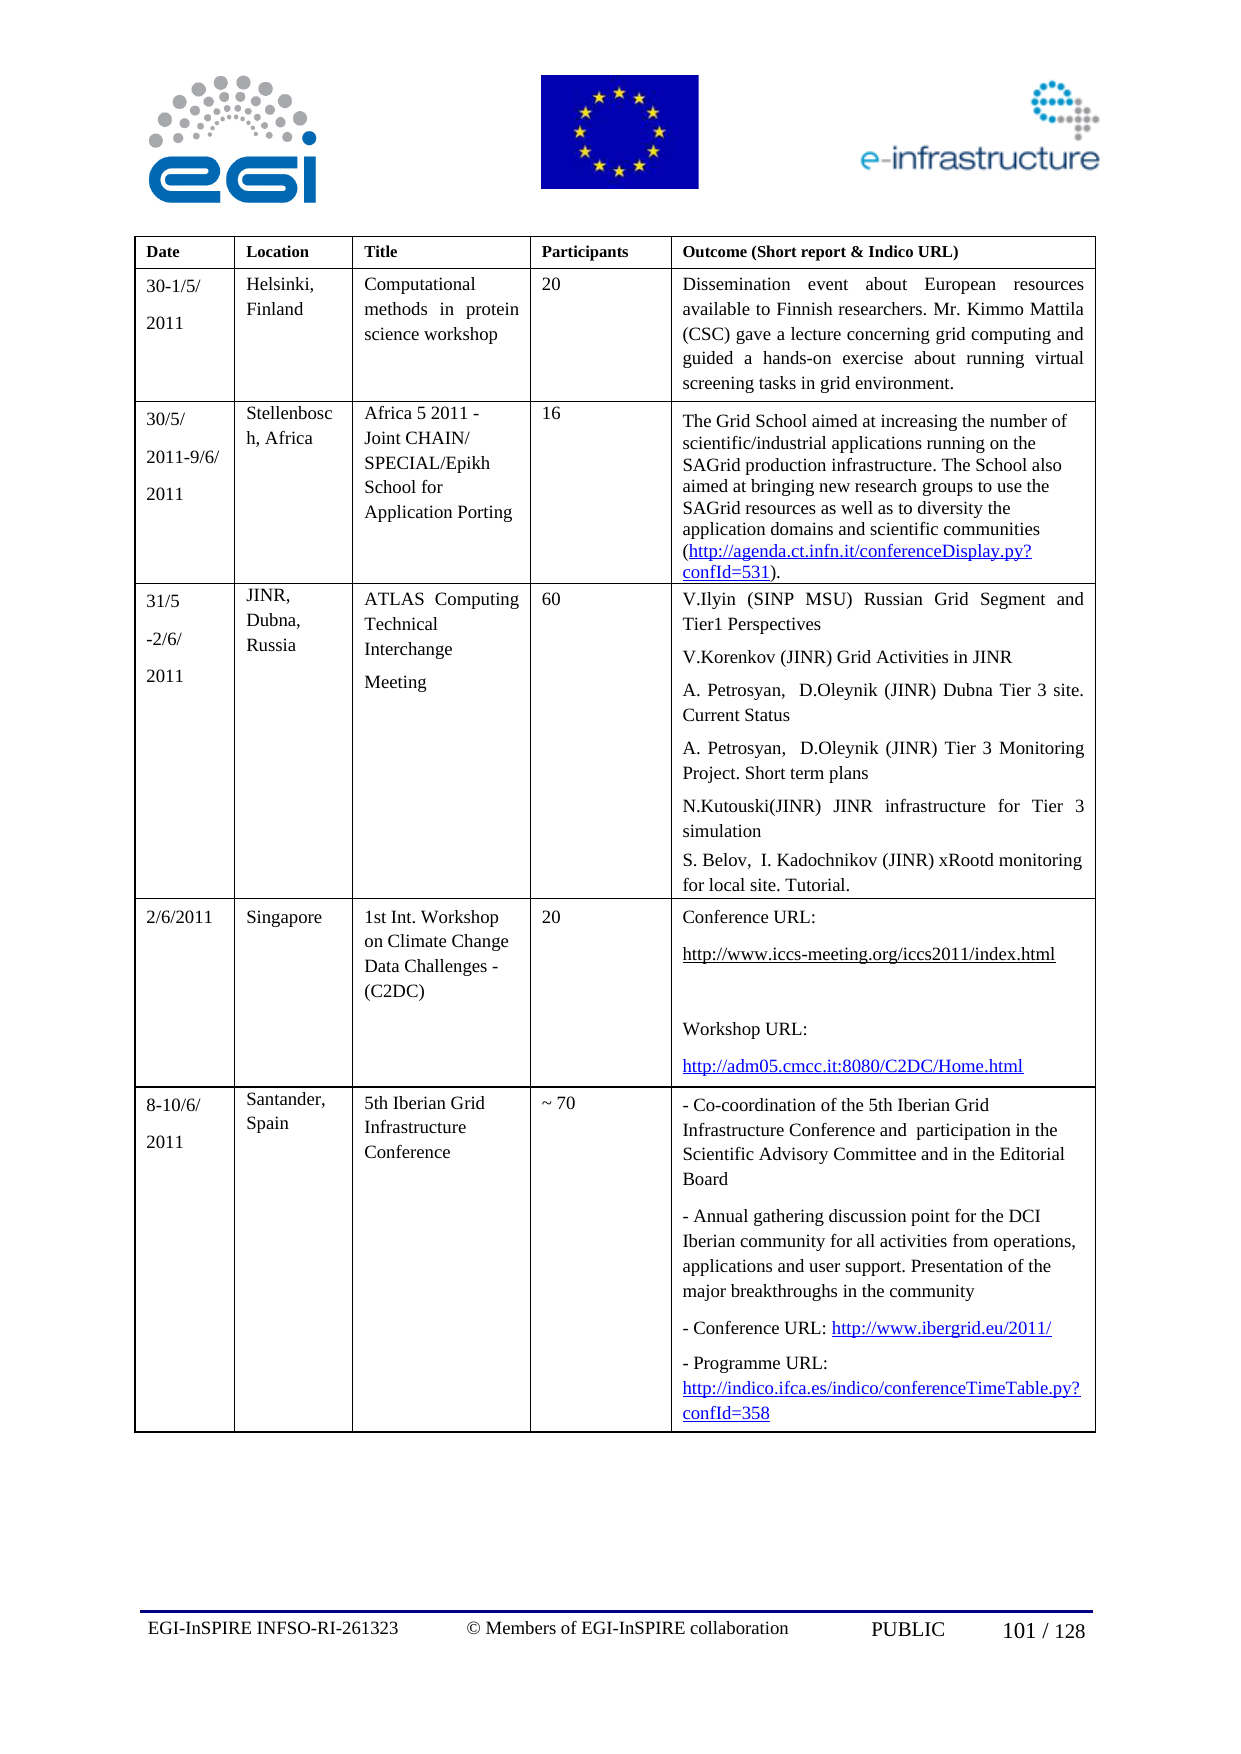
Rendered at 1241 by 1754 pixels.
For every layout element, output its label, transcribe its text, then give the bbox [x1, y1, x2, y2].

table_cell 20 [531, 899, 671, 1086]
table_cell 8-10/6/ 2011 [136, 1088, 234, 1431]
table_header Location [235, 237, 352, 268]
table_cell The Grid School aimed at increasing the number of scientific/industrial applications running on the SAGrid production infrastructure. The School also aimed at bringing new research groups to use the SAGrid resources as well as to diversity the application domains and scientific communities (http://agenda.ct.infn.it/conferenceDisplay.py?confId=531). [672, 402, 1095, 583]
table_cell Singapore [235, 899, 352, 1086]
table_header Participants [531, 237, 671, 268]
table_cell 1st Int. Workshop on Climate Change Data Challenges - (C2DC) [353, 899, 530, 1086]
table_cell ~ 70 [531, 1088, 671, 1431]
table_cell 16 [531, 402, 671, 583]
table_cell Santander, Spain [235, 1088, 352, 1431]
table_cell 31/5 -2/6/ 2011 [136, 584, 234, 898]
table_cell Helsinki, Finland [235, 269, 352, 401]
table_cell ATLAS Computing Technical Interchange Meeting [353, 584, 530, 898]
table_cell 30/5/ 2011-9/6/ 2011 [136, 402, 234, 583]
table_cell V.Ilyin (SINP MSU) Russian Grid Segment and Tier1 Perspectives V.Korenkov (JINR) Grid Activities in JINR A. Petrosyan, D.Oleynik (JINR) Dubna Tier 3 site. Current Status A. Petrosyan, D.Oleynik (JINR) Tier 3 Monitoring Project. Short term plans N.Kutouski(JINR) JINR infrastructure for Tier 3 simulation S. Belov, I. Kadochnikov (JINR) xRootd monitoring for local site. Tutorial. [672, 584, 1095, 898]
table_cell Conference URL: http://www.iccs-meeting.org/iccs2011/index.html Workshop URL: http://adm05.cmcc.it:8080/C2DC/Home.html [672, 899, 1095, 1086]
table_cell Africa 5 2011 - Joint CHAIN/ SPECIAL/Epikh School for Application Porting [353, 402, 530, 583]
table_cell 5th Iberian Grid Infrastructure Conference [353, 1088, 530, 1431]
table_cell - Co-coordination of the 5th Iberian Grid Infrastructure Conference and participation in the Scientific Advisory Committee and in the Editorial Board - Annual gathering discussion point for the DCI Iberian community for all activities from operations, applications and user support. Presentation of the major breakthroughs in the community - Conference URL: http://www.ibergrid.eu/2011/ - Programme URL: http://indico.ifca.es/indico/conferenceTimeTable.py?confId=358 [672, 1088, 1095, 1431]
table_cell 2/6/2011 [136, 899, 234, 1086]
table_cell JINR, Dubna, Russia [235, 584, 352, 898]
table_cell 20 [531, 269, 671, 401]
table_cell Stellenbosch, Africa [235, 402, 352, 583]
table_cell 60 [531, 584, 671, 898]
table_cell 30-1/5/ 2011 [136, 269, 234, 401]
table_header Outcome (Short report & Indico URL) [672, 237, 1095, 268]
table_header Date [136, 237, 234, 268]
table_cell Computational methods in protein science workshop [353, 269, 530, 401]
table_cell Dissemination event about European resources available to Finnish researchers. Mr. Kimmo Mattila (CSC) gave a lecture concerning grid computing and guided a hands-on exercise about running virtual screening tasks in grid environment. [672, 269, 1095, 401]
table_header Title [353, 237, 530, 268]
